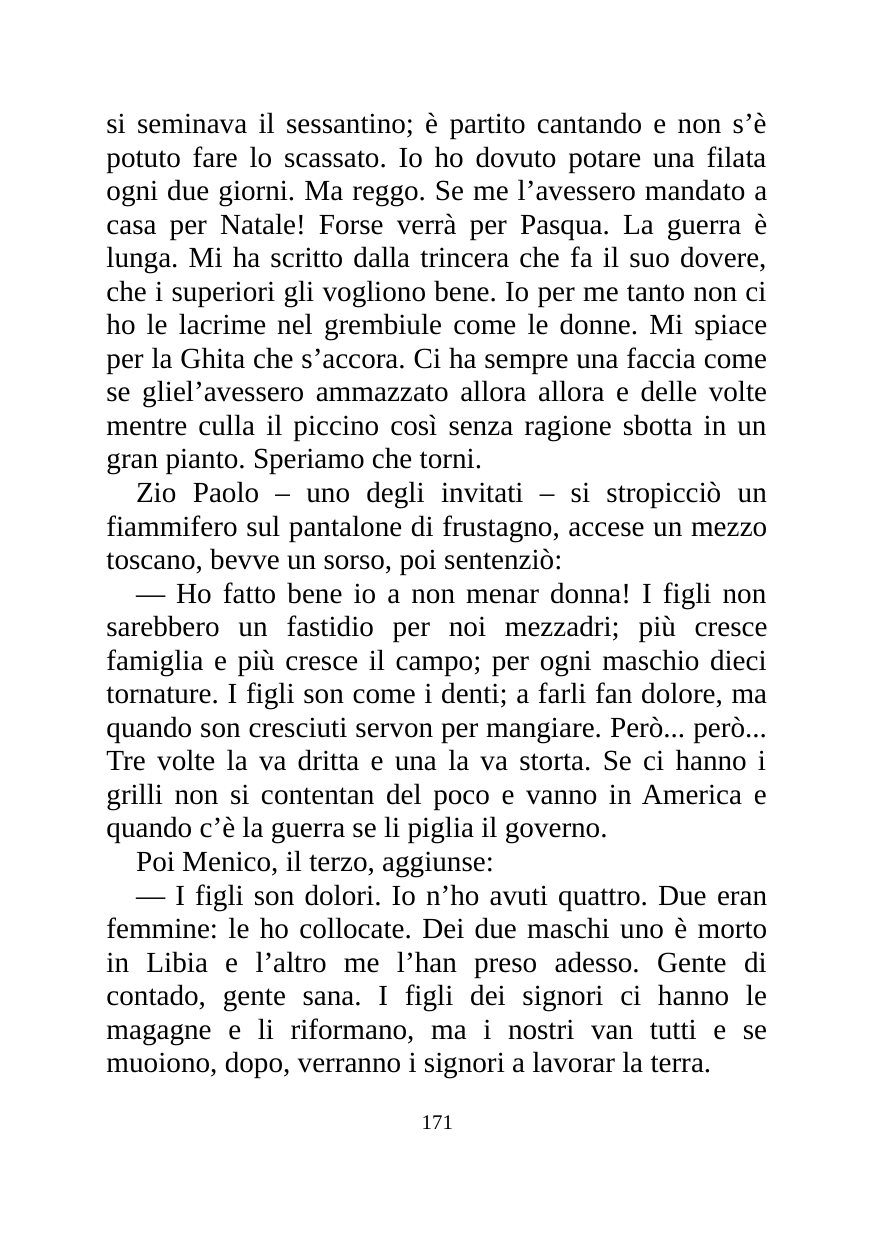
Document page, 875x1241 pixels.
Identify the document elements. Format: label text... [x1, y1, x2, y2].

text — I figli son dolori. Io n’ho avuti quattro. Due eran femmine: le ho collocate. Dei due maschi uno è morto in Libia e l’altro me l’han preso adesso. Gente di contado, gente sana. I figli dei signori ci hanno le magagne e li riformano, ma i nostri van tutti e se muoiono, dopo, verranno i signori a lavorar la terra. [106, 878, 768, 1079]
text — Ho fatto bene io a non menar donna! I figli non sarebbero un fastidio per noi mezzadri; più cresce famiglia e più cresce il campo; per ogni maschio dieci tornature. I figli son come i denti; a farli fan dolore, ma quando son cresciuti servon per mangiare. Però... però... Tre volte la va dritta e una la va storta. Se ci hanno i grilli non si contentan del poco e vanno in America e quando c’è la guerra se li piglia il governo. [106, 576, 768, 844]
text si seminava il sessantino; è partito cantando e non s’è potuto fare lo scassato. Io ho dovuto potare una filata ogni due giorni. Ma reggo. Se me l’avessero mandato a casa per Natale! Forse verrà per Pasqua. La guerra è lunga. Mi ha scritto dalla trincera che fa il suo dovere, che i superiori gli vogliono bene. Io per me tanto non ci ho le lacrime nel grembiule come le donne. Mi spiace per la Ghita che s’accora. Ci ha sempre una faccia come se gliel’avessero ammazzato allora allora e delle volte mentre culla il piccino così senza ragione sbotta in un gran pianto. Speriamo che torni. [106, 106, 768, 475]
text Poi Menico, il terzo, aggiunse: [106, 844, 768, 878]
text Zio Paolo – uno degli invitati – si stropicciò un fiammifero sul pantalone di frustagno, accese un mezzo toscano, bevve un sorso, poi sentenziò: [106, 475, 768, 576]
